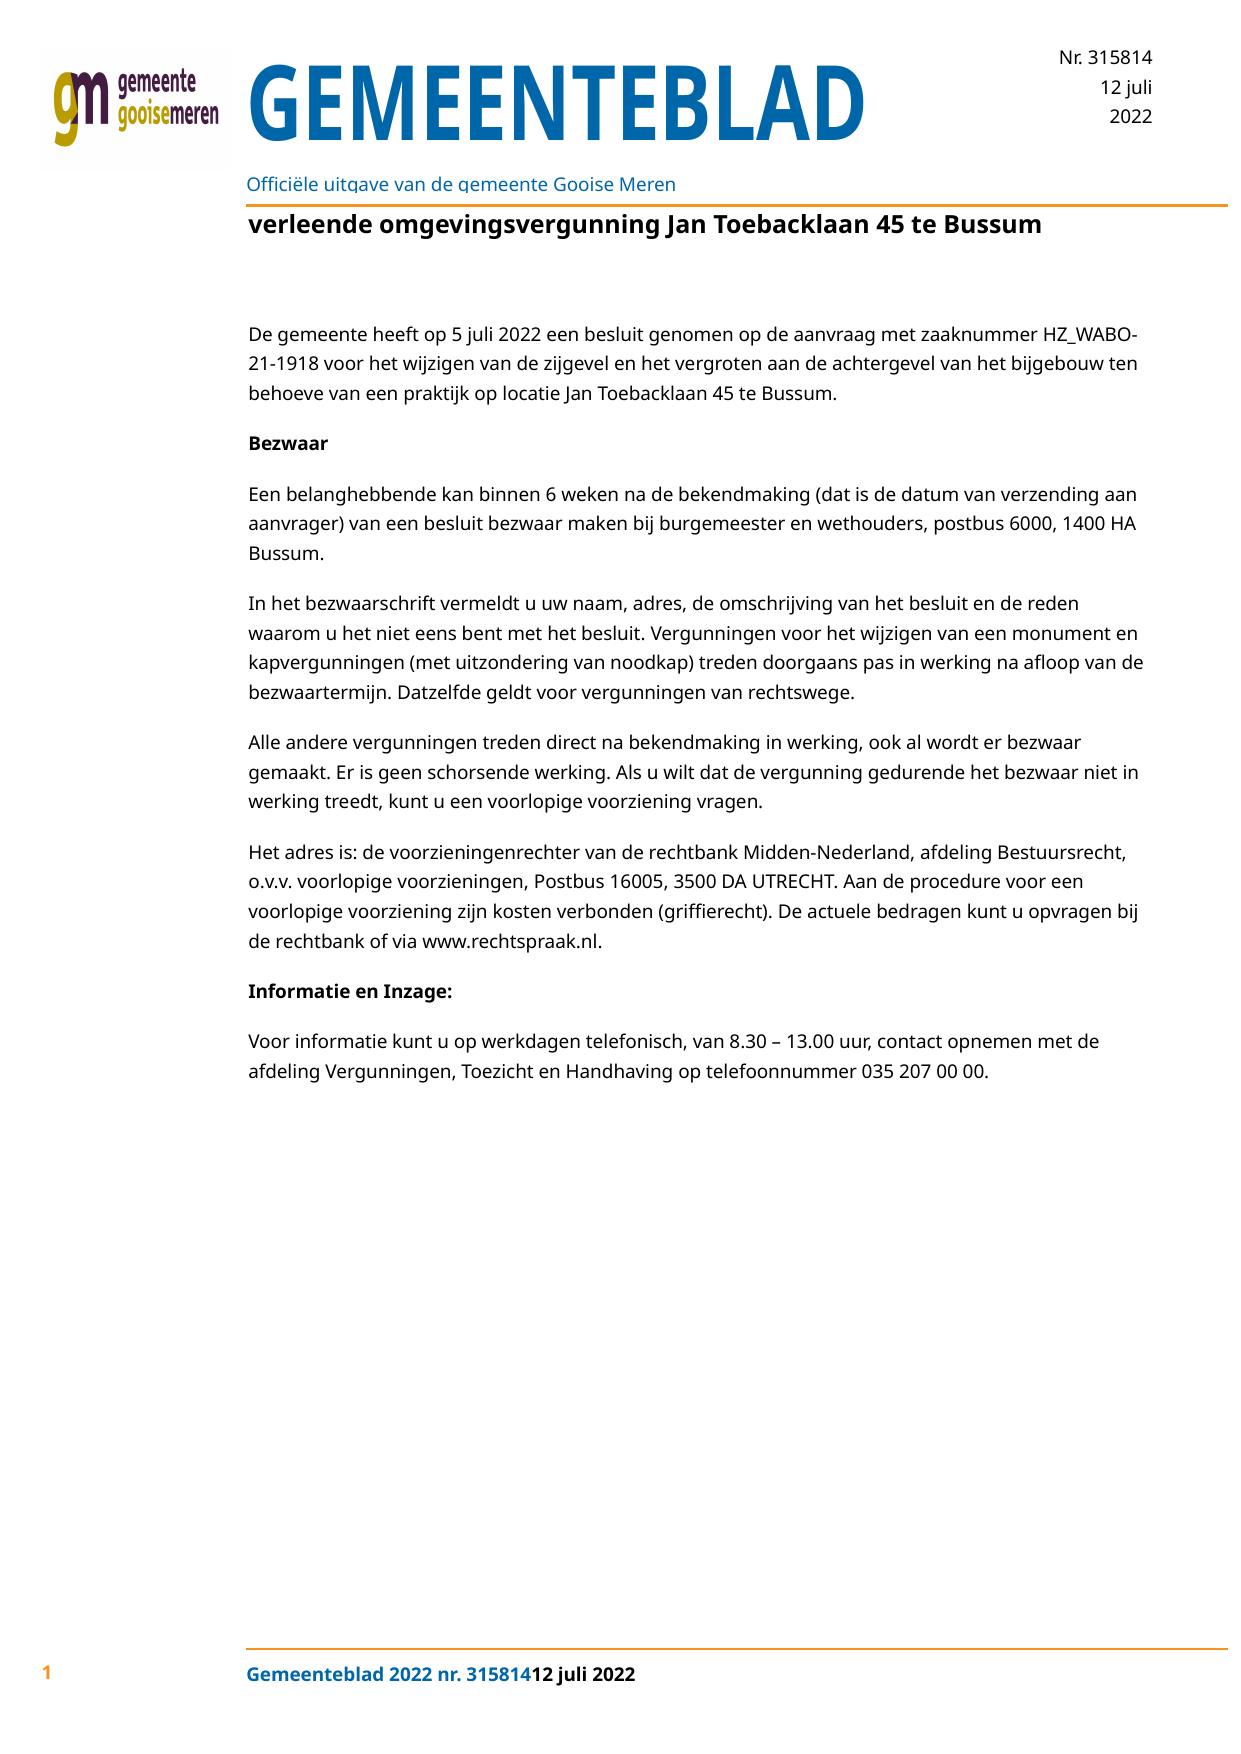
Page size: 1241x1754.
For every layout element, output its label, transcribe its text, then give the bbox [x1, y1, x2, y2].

text verleende omgevingsvergunning Jan Toebacklaan 45 te Bussum [248, 207, 1152, 241]
picture [41, 47, 231, 172]
text In het bezwaarschrift vermeldt u uw naam, adres, de omschrijving van het besluit en de reden waarom u het niet eens bent met het besluit. Vergunningen voor het wijzigen van een monument en kapvergunningen (met uitzondering van noodkap) treden doorgaans pas in werking na afloop van de bezwaartermijn. Datzelfde geldt voor vergunningen van rechtswege. [248, 590, 1152, 705]
text Het adres is: de voorzieningenrechter van de rechtbank Midden-Nederland, afdeling Bestuursrecht, o.v.v. voorlopige voorzieningen, Postbus 16005, 3500 DA UTRECHT. Aan de procedure voor een voorlopige voorziening zijn kosten verbonden (griffierecht). De actuele bedragen kunt u opvragen bij de rechtbank of via www.rechtspraak.nl. [248, 839, 1152, 953]
text Bezwaar [248, 430, 1152, 456]
text Informatie en Inzage: [248, 978, 1152, 1004]
text De gemeente heeft op 5 juli 2022 een besluit genomen op de aanvraag met zaaknummer HZ_WABO-21-1918 voor het wijzigen van de zijgevel en het vergroten aan de achtergevel van het bijgebouw ten behoeve van een praktijk op locatie Jan Toebacklaan 45 te Bussum. [248, 321, 1152, 406]
text Voor informatie kunt u op werkdagen telefonisch, van 8.30 – 13.00 uur, contact opnemen met de afdeling Vergunningen, Toezicht en Handhaving op telefoonnummer 035 207 00 00. [248, 1029, 1152, 1084]
text Een belanghebbende kan binnen 6 weken na de bekendmaking (dat is de datum van verzending aan aanvrager) van een besluit bezwaar maken bij burgemeester en wethouders, postbus 6000, 1400 HA Bussum. [248, 481, 1152, 566]
text Alle andere vergunningen treden direct na bekendmaking in werking, ook al wordt er bezwaar gemaakt. Er is geen schorsende werking. Als u wilt dat de vergunning gedurende het bezwaar niet in werking treedt, kunt u een voorlopige voorziening vragen. [248, 729, 1152, 814]
